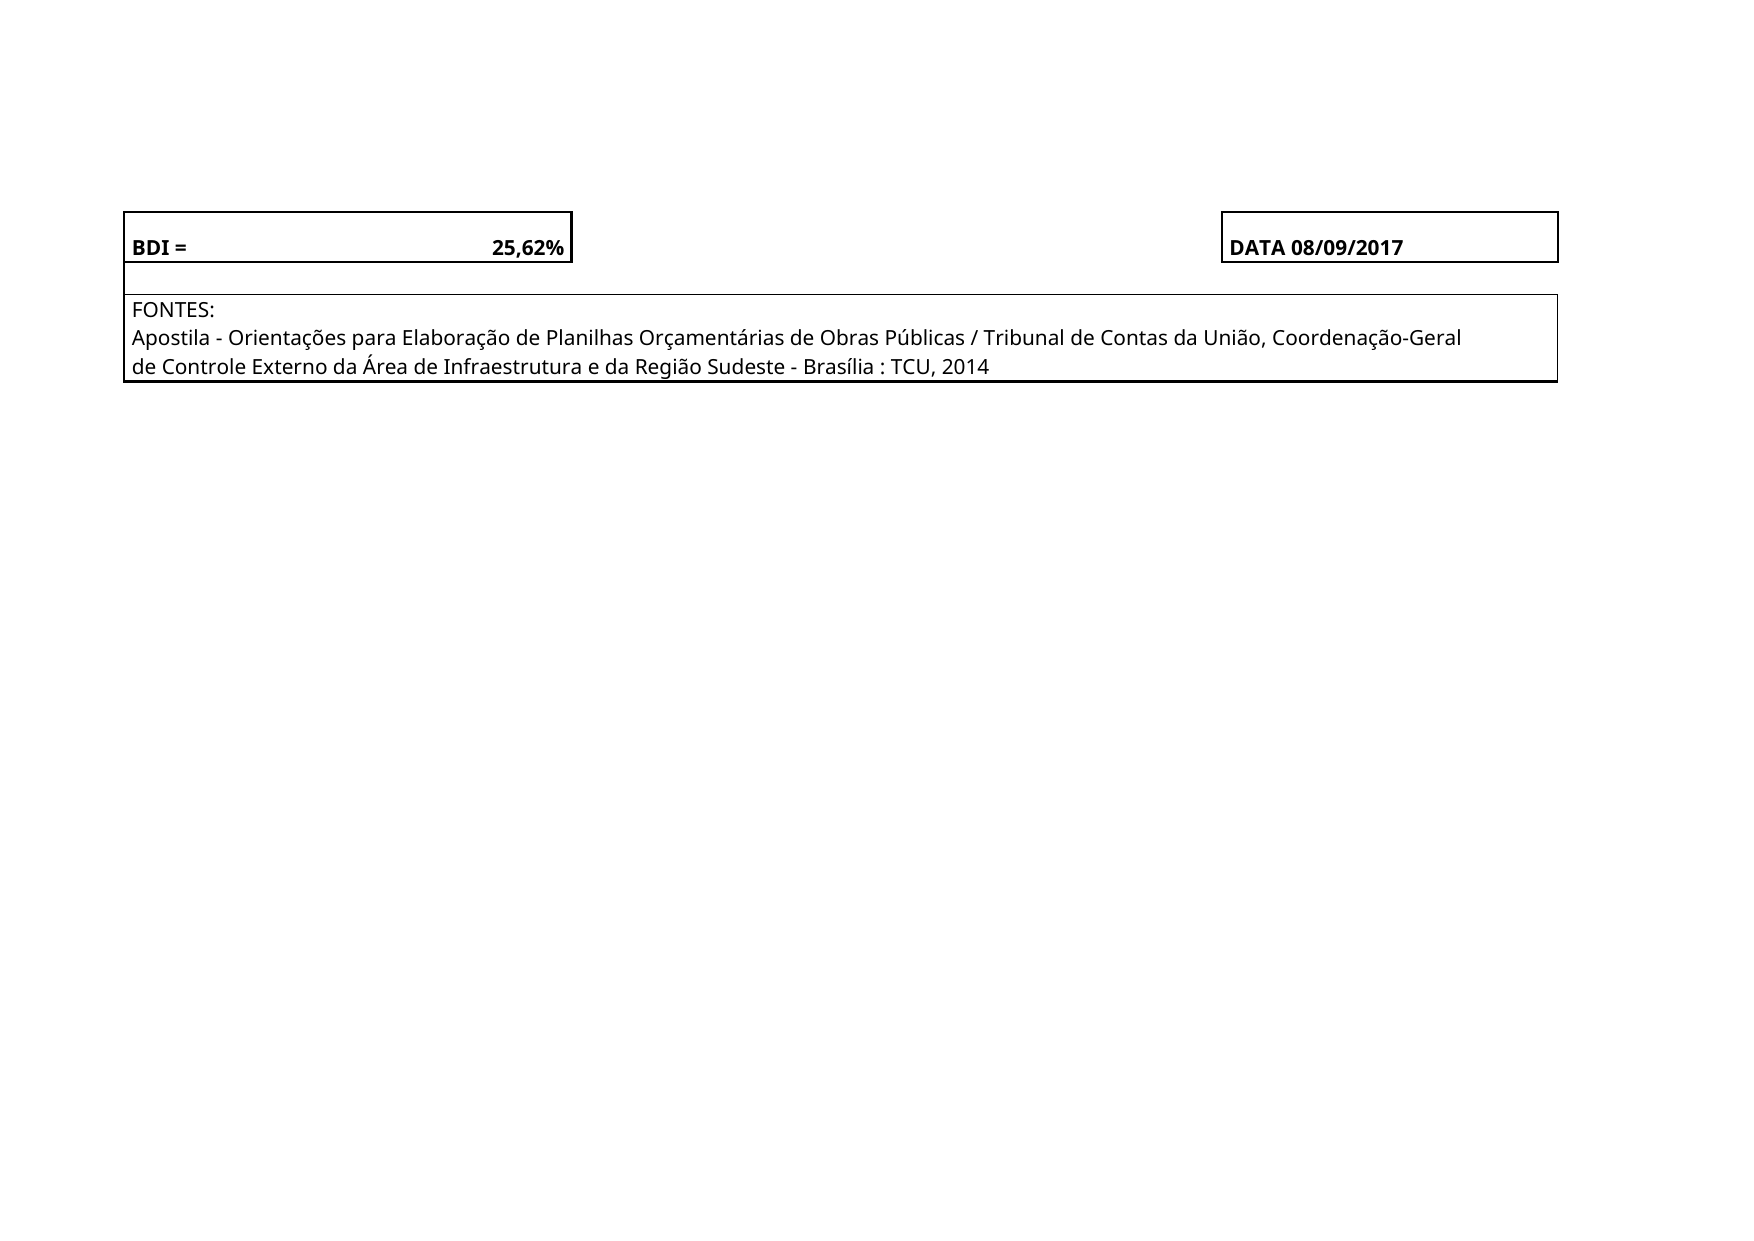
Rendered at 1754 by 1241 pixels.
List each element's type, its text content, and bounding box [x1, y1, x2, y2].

table_cell [904, 211, 1092, 261]
table_cell DATA 08/09/2017 [1223, 213, 1557, 261]
table_cell [571, 295, 774, 323]
table_cell 25,62% [335, 213, 570, 261]
table_cell BDI = [125, 213, 335, 261]
table_cell FONTES: [125, 295, 335, 323]
table_cell [335, 263, 571, 294]
table_cell [1222, 263, 1458, 294]
table_cell [904, 261, 1092, 294]
table_cell [774, 295, 904, 323]
table_cell de Controle Externo da Área de Infraestrutura e da Região Sudeste - Brasília : TCU, 2014 [125, 352, 1092, 380]
table_cell [1222, 295, 1458, 323]
table_cell [904, 295, 1092, 323]
table_cell [1458, 263, 1558, 294]
table_cell Apostila - Orientações para Elaboração de Planilhas Orçamentárias de Obras Públicas / Tribunal de Contas da União, Coordenação-Geral [125, 324, 1557, 352]
table_cell [1092, 261, 1222, 294]
table_cell [335, 295, 571, 323]
table_cell [1458, 295, 1557, 323]
table_cell [1092, 211, 1221, 261]
table_cell [1092, 352, 1222, 380]
table_cell [1458, 352, 1557, 380]
table_cell [573, 211, 774, 261]
table_cell [571, 261, 774, 294]
table_cell [774, 211, 904, 261]
table_cell [1222, 352, 1458, 380]
table_cell [1092, 295, 1222, 323]
table_cell [125, 263, 335, 294]
table_cell [774, 261, 904, 294]
